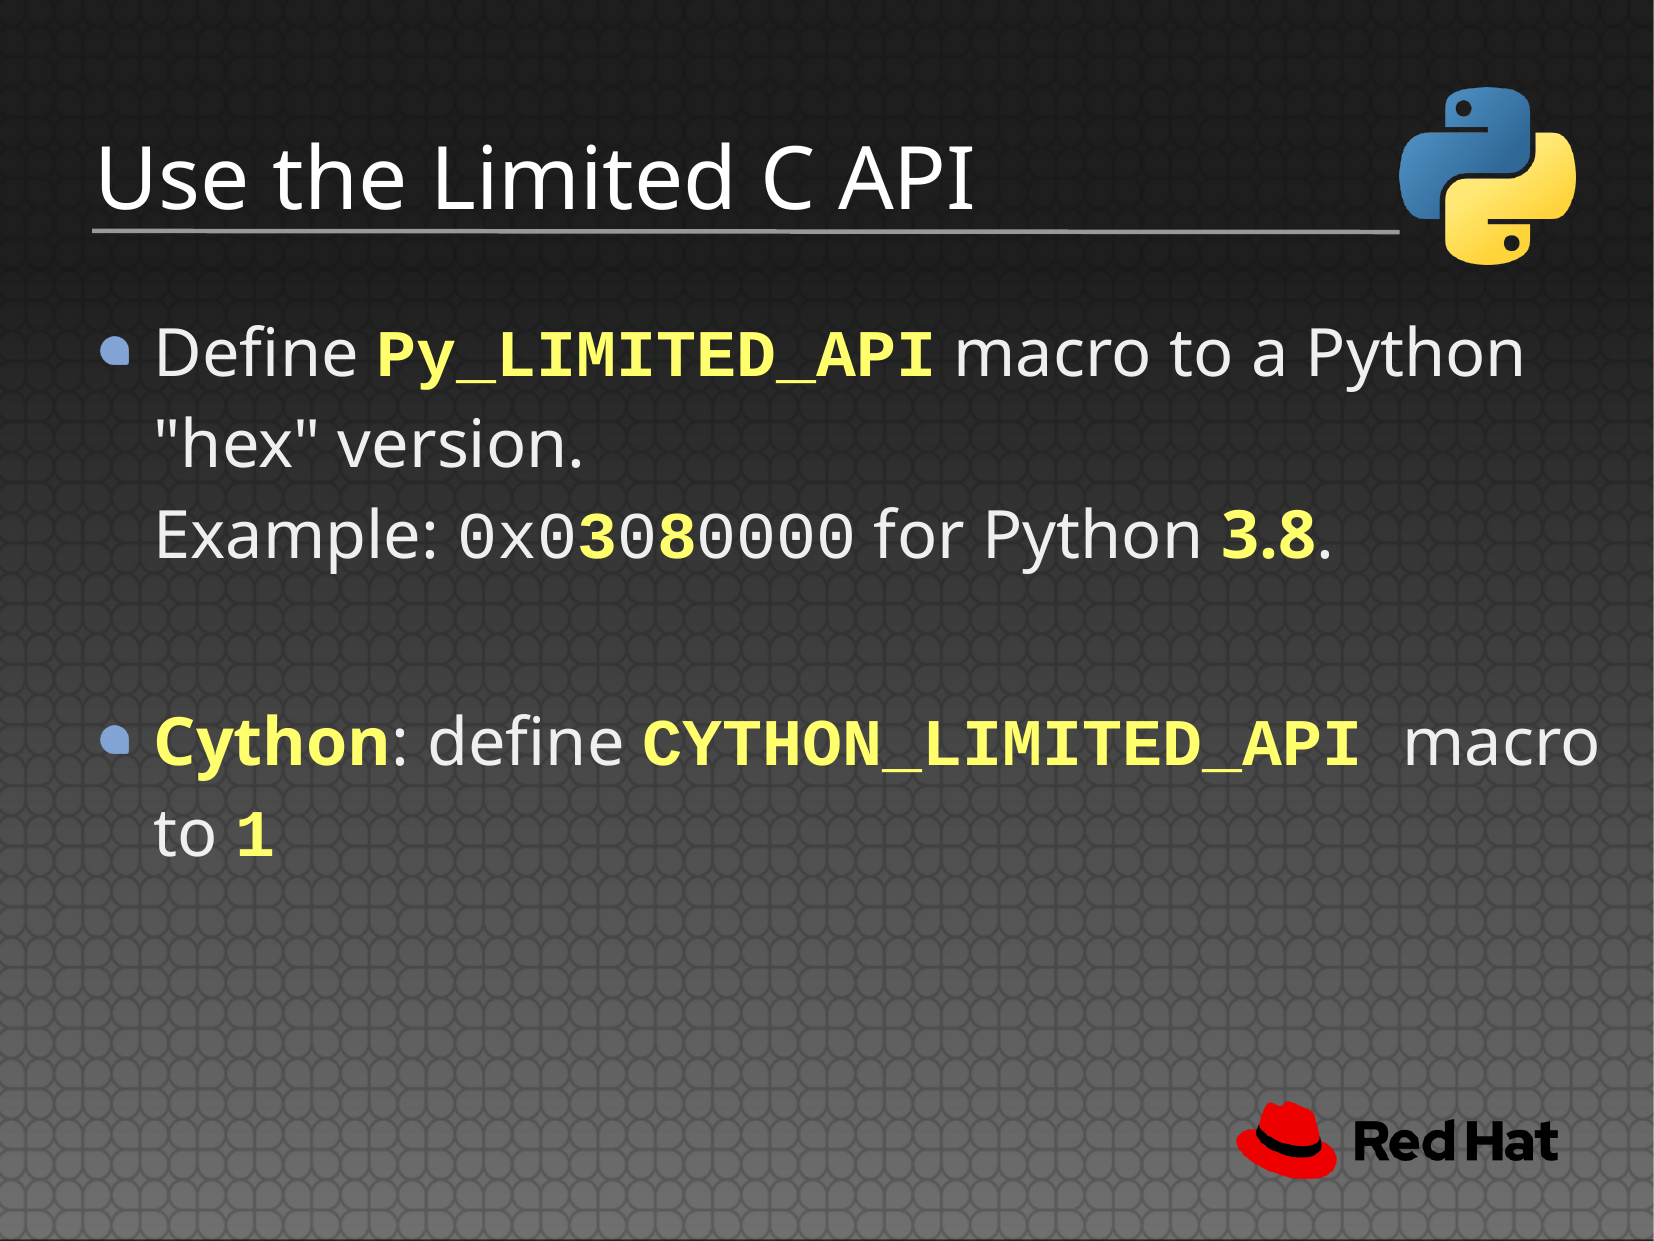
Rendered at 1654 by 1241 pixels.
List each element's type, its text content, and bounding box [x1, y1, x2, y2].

title Use the Limited C API [94, 100, 1426, 251]
picture [0, 0, 1654, 1241]
list Define Py_LIMITED_API macro to a Python "hex" version. Example: 0x03080000 for Python 3.8. Cython: define CYTHON_LIMITED_API macro to 1 [82, 304, 1629, 1045]
